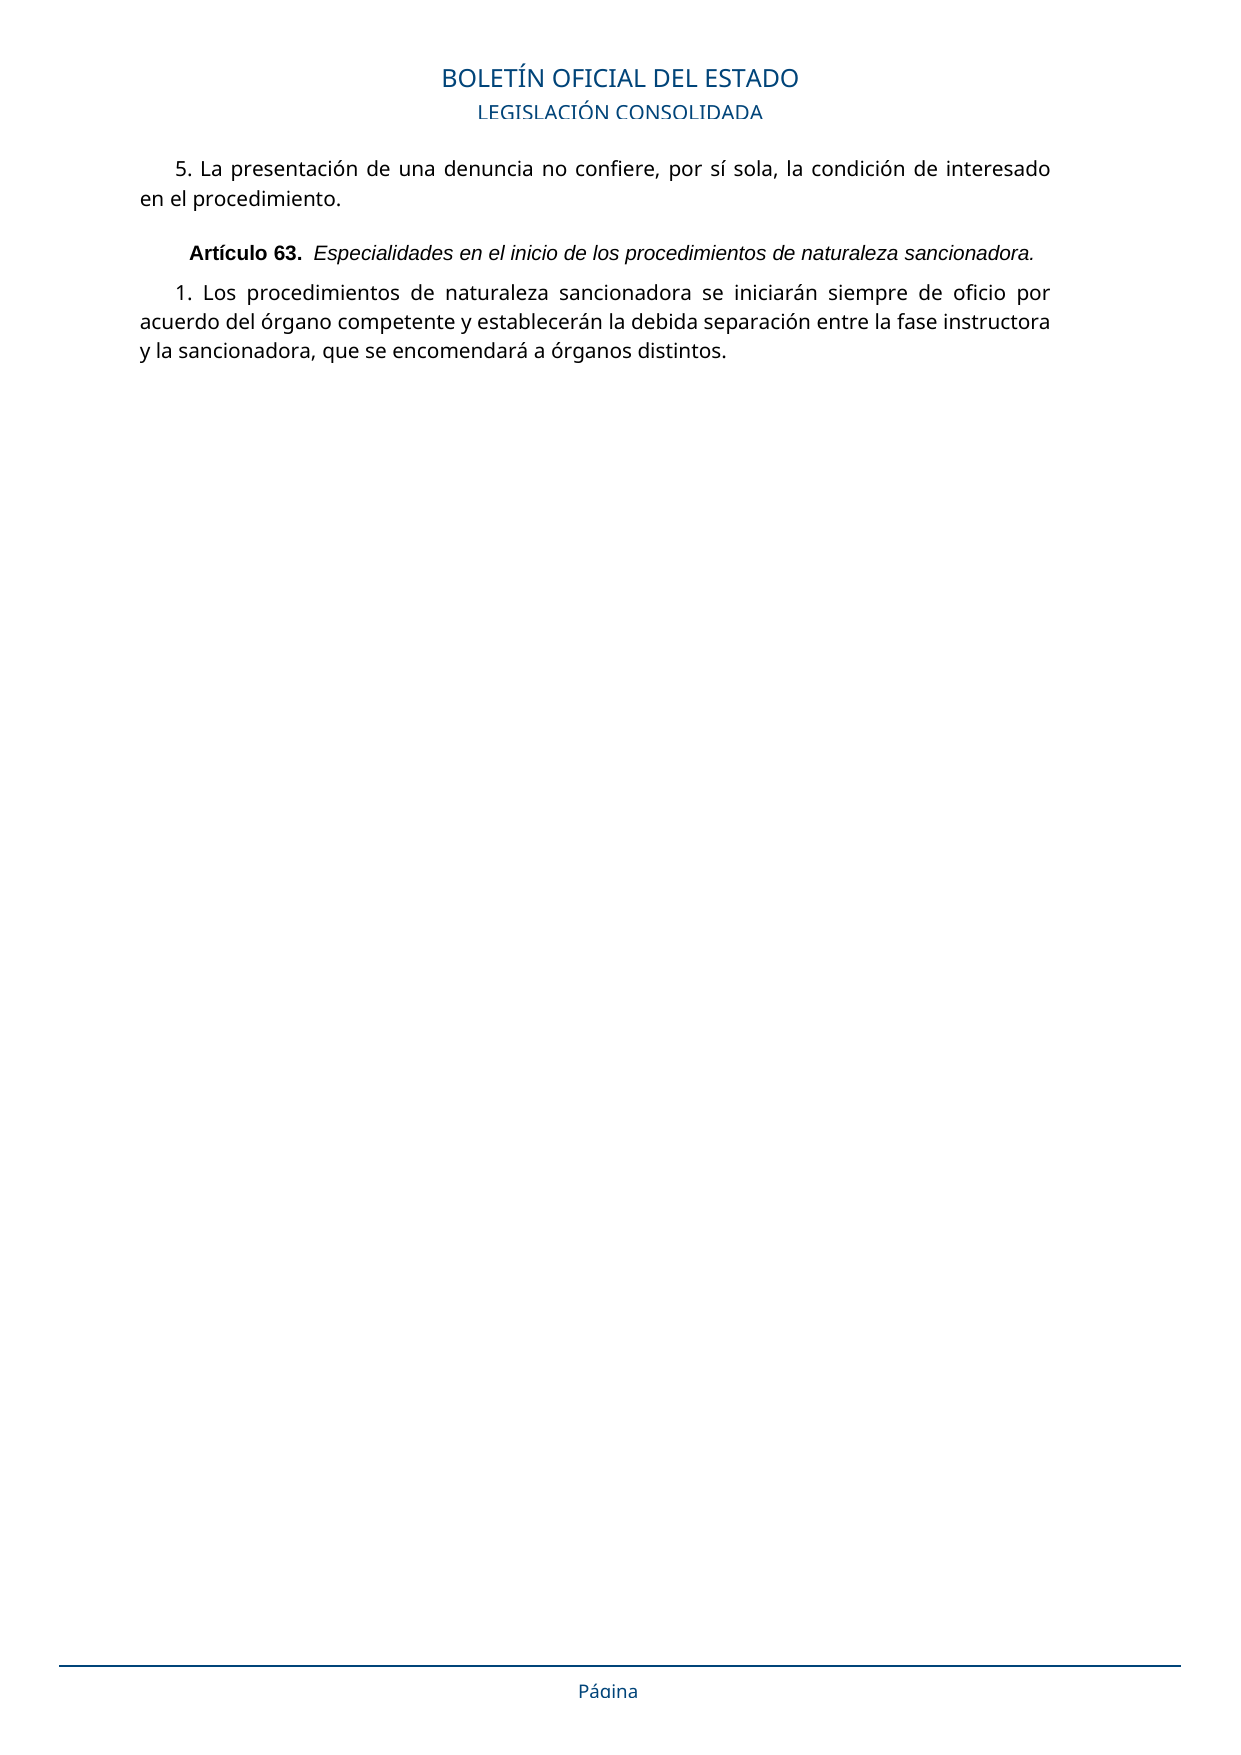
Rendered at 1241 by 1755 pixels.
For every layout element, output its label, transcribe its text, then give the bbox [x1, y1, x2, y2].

list La presentación de una denuncia no confiere, por sí sola, la condición de interesado en el procedimiento. [139, 154, 1052, 212]
text Artículo 63. Especialidades en el inicio de los procedimientos de naturaleza sancionadora. [189, 241, 1184, 265]
list Los procedimientos de naturaleza sancionadora se iniciarán siempre de oficio por acuerdo del órgano competente y establecerán la debida separación entre la fase instructora y la sancionadora, que se encomendará a órganos distintos. [139, 278, 1052, 365]
